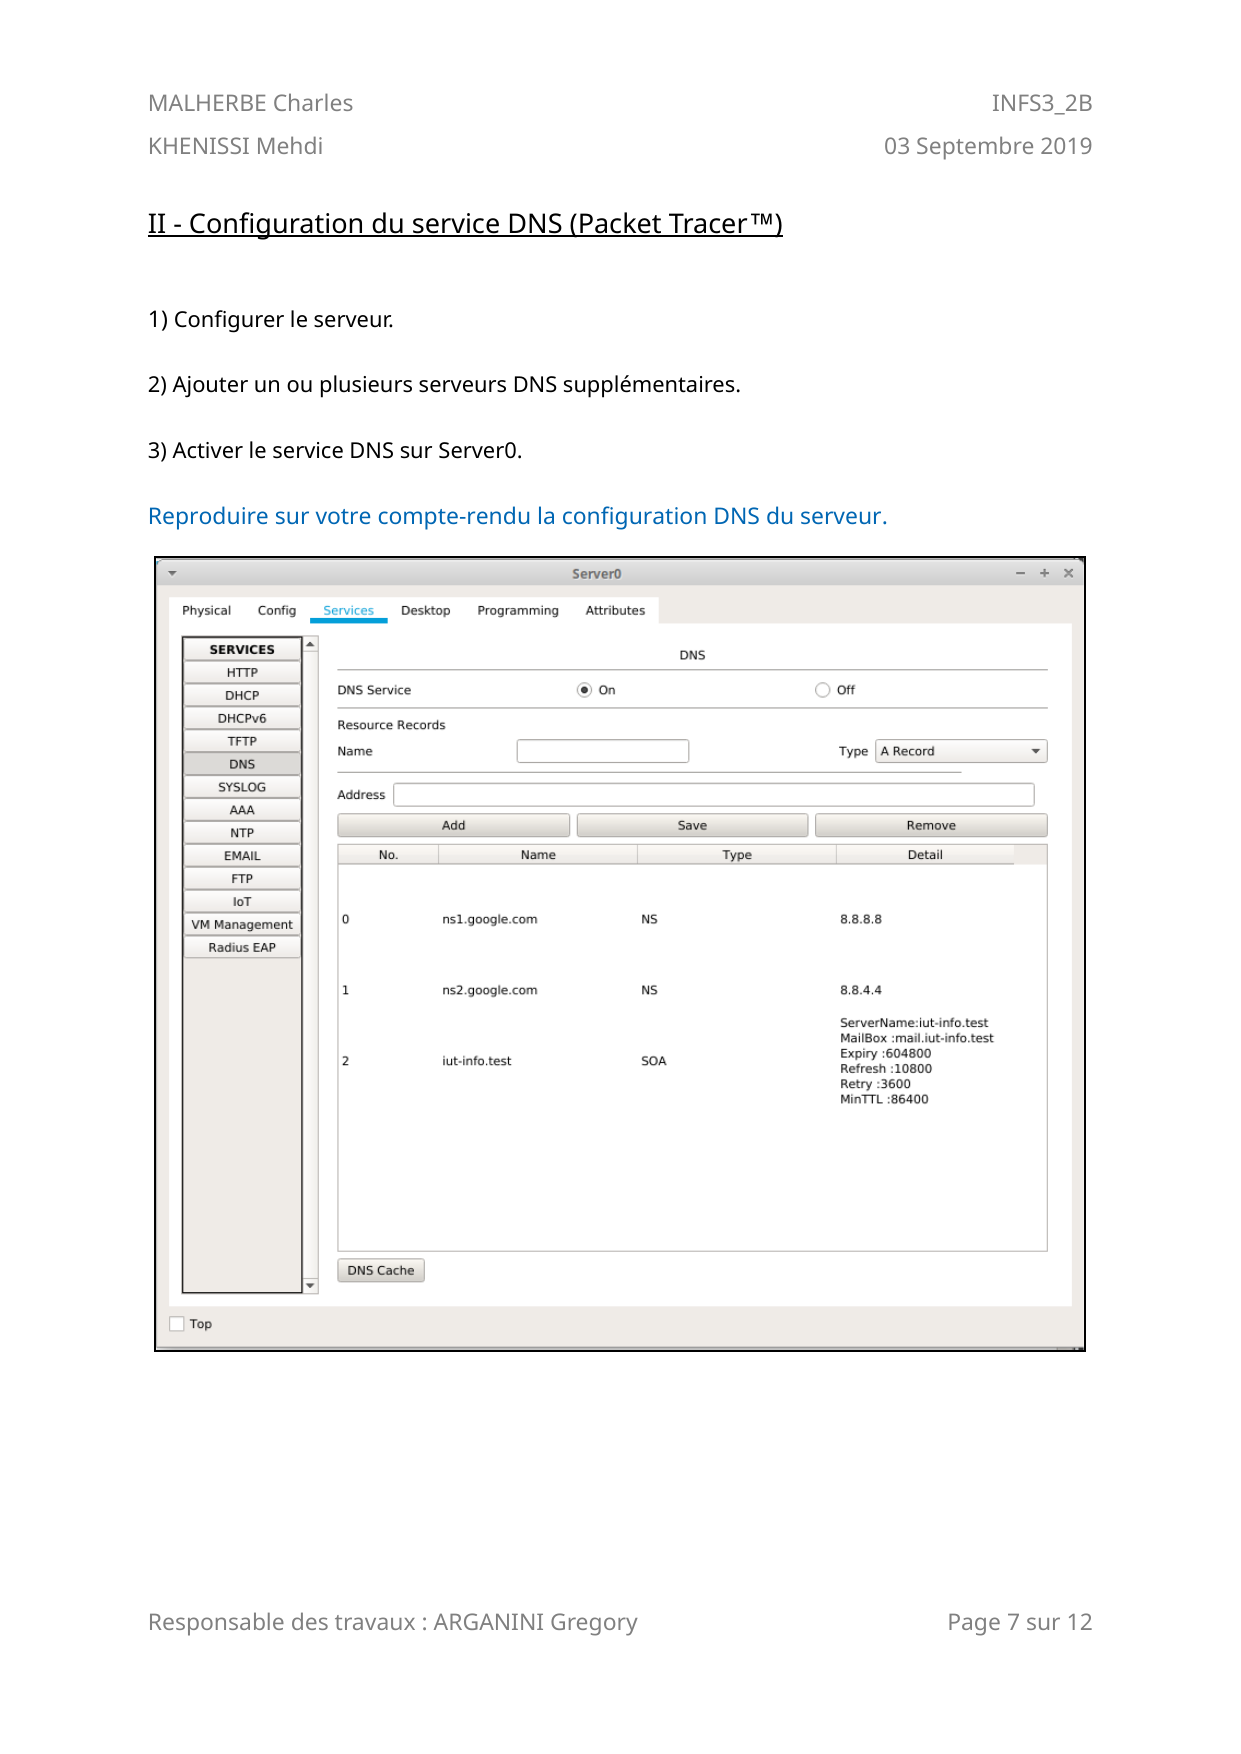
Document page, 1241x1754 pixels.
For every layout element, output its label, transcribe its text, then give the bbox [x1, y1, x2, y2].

picture [156, 558, 1084, 1350]
text 3) Activer le service DNS sur Server0. [148, 435, 1093, 464]
subtitle II - Configuration du service DNS (Packet Tracer) [148, 204, 1093, 241]
text Reproduire sur votre compte-rendu la configuration DNS du serveur. [148, 500, 1093, 531]
text 1) Configurer le serveur. [148, 302, 1093, 334]
text 2) Ajouter un ou plusieurs serveurs DNS supplémentaires. [148, 369, 1093, 399]
